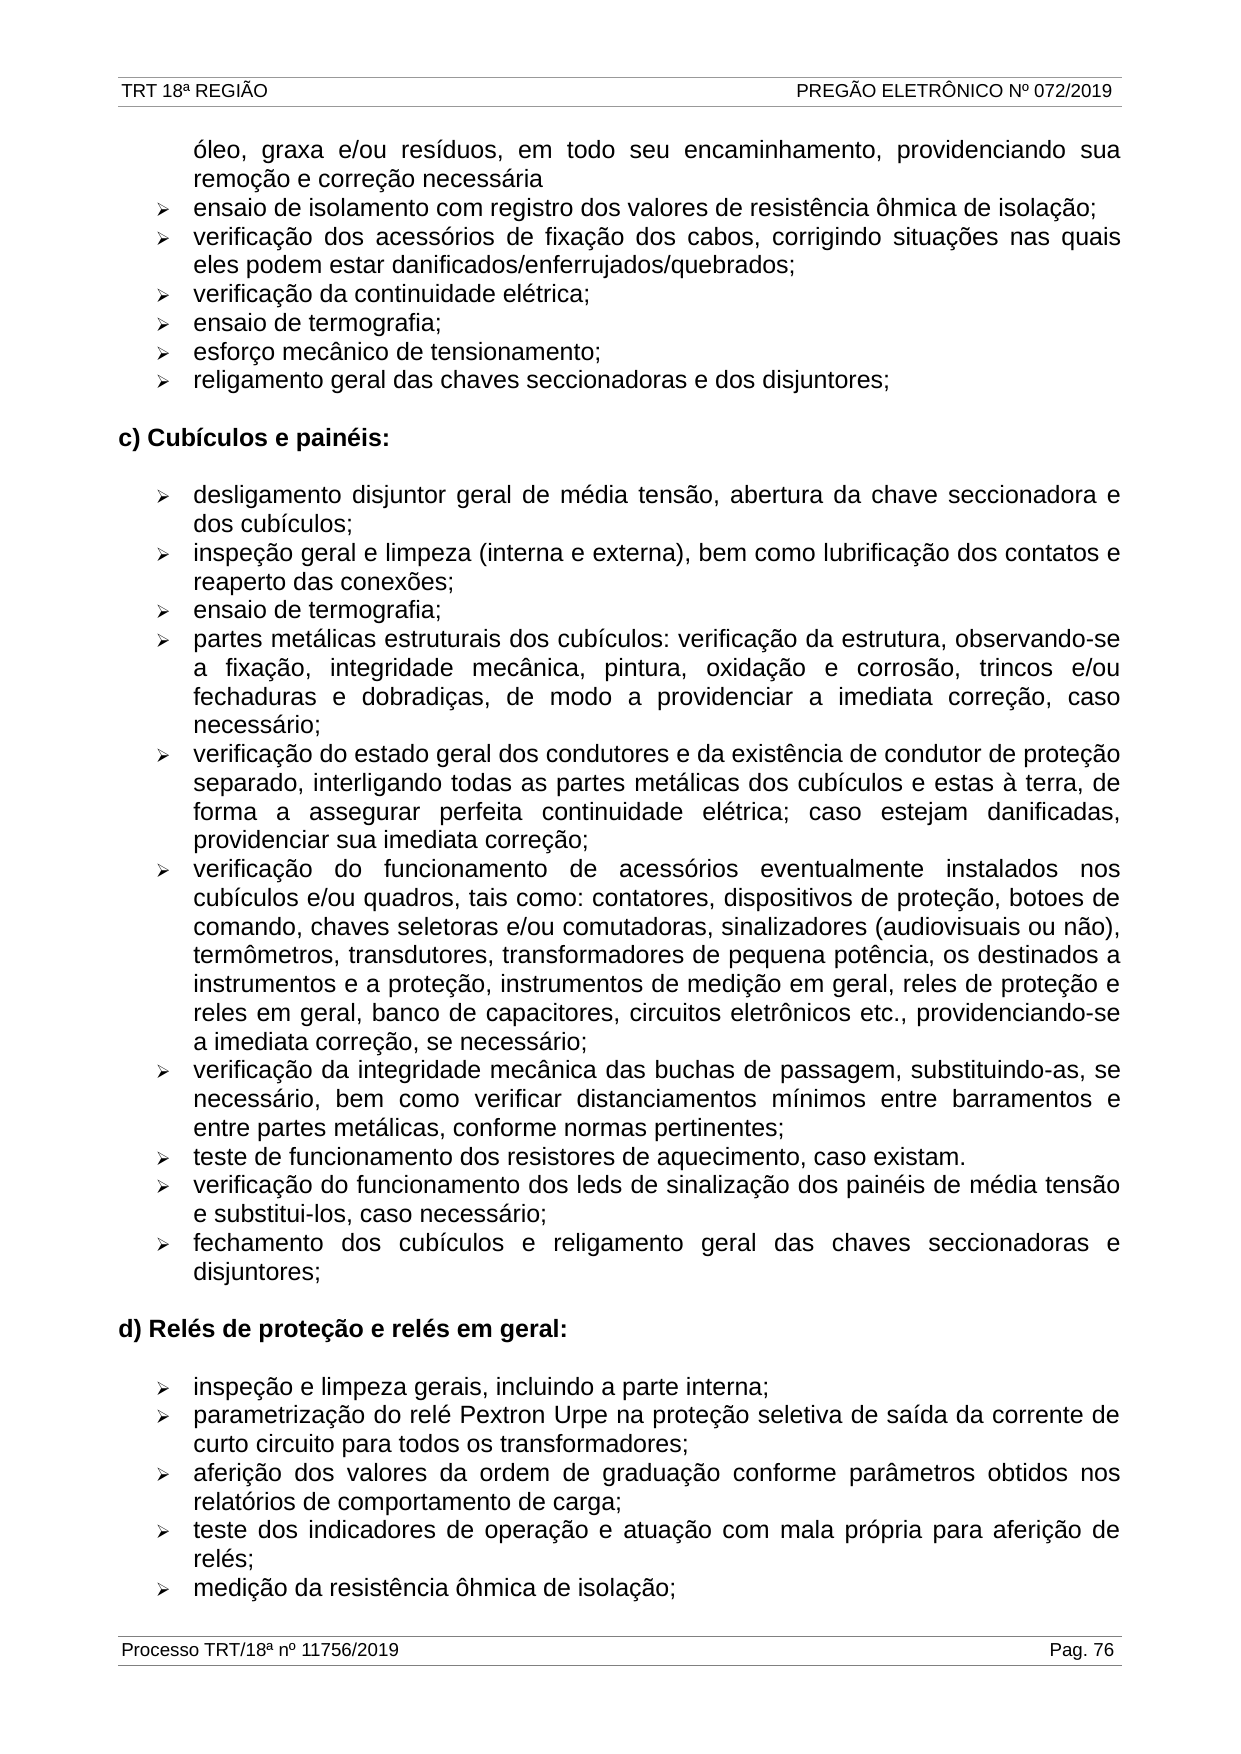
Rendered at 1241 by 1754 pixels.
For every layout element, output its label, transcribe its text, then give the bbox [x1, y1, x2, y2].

list teste dos indicadores de operação e atuação com mala própria para aferição de relés; [156, 1516, 1122, 1573]
list ensaio de termografia; [156, 308, 1122, 337]
list esforço mecânico de tensionamento; [156, 337, 1122, 366]
text d) Relés de proteção e relés em geral: [118, 1314, 1122, 1343]
list verificação da continuidade elétrica; [156, 279, 1122, 308]
list teste de funcionamento dos resistores de aquecimento, caso existam. [156, 1142, 1122, 1171]
list desligamento disjuntor geral de média tensão, abertura da chave seccionadora e dos cubículos; [156, 481, 1122, 538]
list aferição dos valores da ordem de graduação conforme parâmetros obtidos nos relatórios de comportamento de carga; [156, 1458, 1122, 1516]
list inspeção geral e limpeza (interna e externa), bem como lubrificação dos contatos e reaperto das conexões; [156, 538, 1122, 596]
list ensaio de isolamento com registro dos valores de resistência ôhmica de isolação; [156, 193, 1122, 222]
list verificação do estado geral dos condutores e da existência de condutor de proteção separado, interligando todas as partes metálicas dos cubículos e estas à terra, de forma a assegurar perfeita continuidade elétrica; caso estejam danificadas, providenciar sua imediata correção; [156, 739, 1122, 854]
text c) Cubículos e painéis: [118, 423, 1122, 452]
list fechamento dos cubículos e religamento geral das chaves seccionadoras e disjuntores; [156, 1228, 1122, 1286]
list parametrização do relé Pextron Urpe na proteção seletiva de saída da corrente de curto circuito para todos os transformadores; [156, 1401, 1122, 1458]
list verificação da integridade mecânica das buchas de passagem, substituindo-as, se necessário, bem como verificar distanciamentos mínimos entre barramentos e entre partes metálicas, conforme normas pertinentes; [156, 1056, 1122, 1142]
list inspeção e limpeza gerais, incluindo a parte interna; [156, 1372, 1122, 1401]
list partes metálicas estruturais dos cubículos: verificação da estrutura, observando-se a fixação, integridade mecânica, pintura, oxidação e corrosão, trincos e/ou fechaduras e dobradiças, de modo a providenciar a imediata correção, caso necessário; [156, 624, 1122, 739]
list verificação do funcionamento de acessórios eventualmente instalados nos cubículos e/ou quadros, tais como: contatores, dispositivos de proteção, botoes de comando, chaves seletoras e/ou comutadoras, sinalizadores (audiovisuais ou não), termômetros, transdutores, transformadores de pequena potência, os destinados a instrumentos e a proteção, instrumentos de medição em geral, reles de proteção e reles em geral, banco de capacitores, circuitos eletrônicos etc., providenciando-se a imediata correção, se necessário; [156, 854, 1122, 1056]
list ensaio de termografia; [156, 596, 1122, 624]
list religamento geral das chaves seccionadoras e dos disjuntores; [156, 366, 1122, 394]
list medição da resistência ôhmica de isolação; [156, 1573, 1122, 1602]
list verificação do funcionamento dos leds de sinalização dos painéis de média tensão e substitui-los, caso necessário; [156, 1171, 1122, 1228]
list óleo, graxa e/ou resíduos, em todo seu encaminhamento, providenciando sua remoção e correção necessária [156, 136, 1122, 193]
list verificação dos acessórios de fixação dos cabos, corrigindo situações nas quais eles podem estar danificados/enferrujados/quebrados; [156, 222, 1122, 279]
